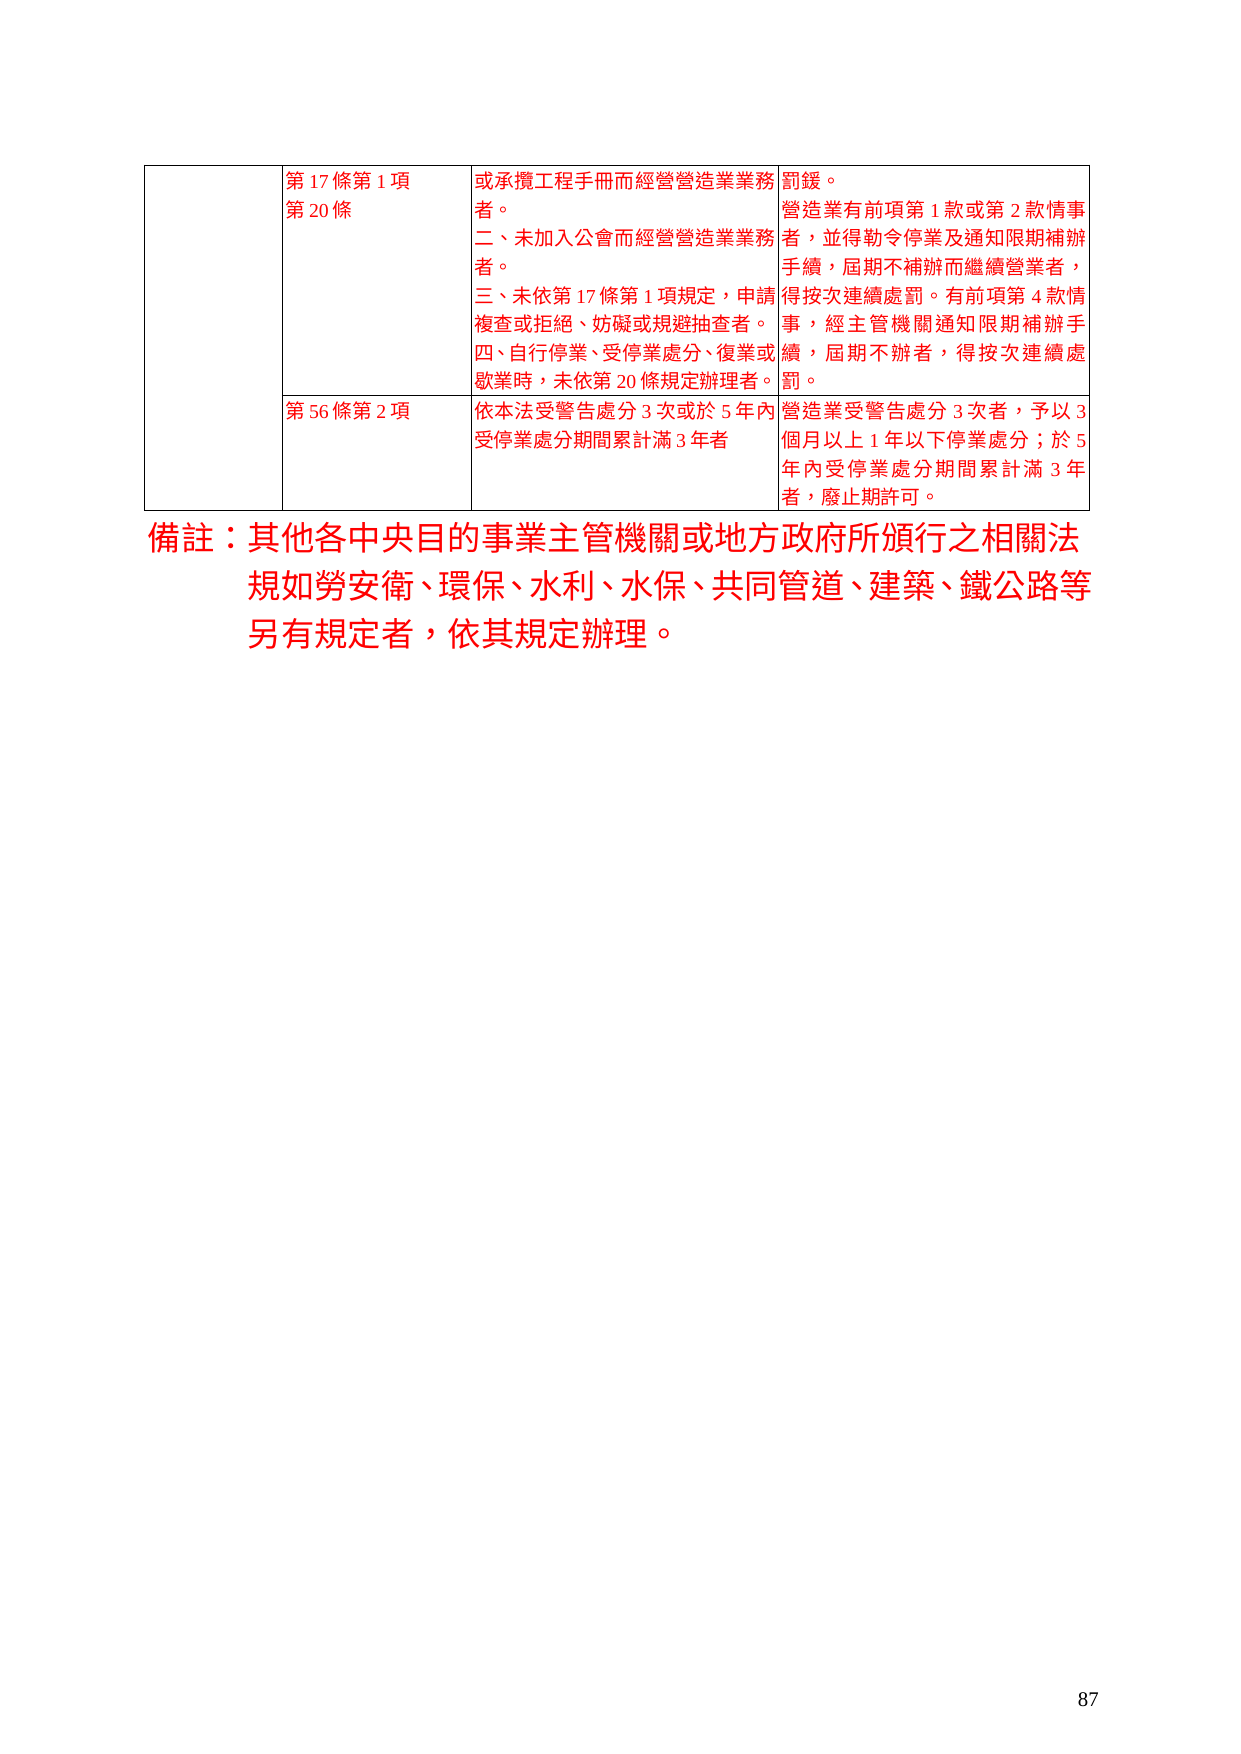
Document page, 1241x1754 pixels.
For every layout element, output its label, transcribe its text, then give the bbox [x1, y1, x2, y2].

table_cell 第56條第2項 [283, 396, 471, 510]
table_cell [145, 166, 282, 510]
text 備註：其他各中央目的事業主管機關或地方政府所頒行之相關法規如勞安衛、環保、水利、水保、共同管道、建築、鐵公路等另有規定者，依其規定辦理。 [148, 511, 1092, 656]
table_cell 罰鍰。 營造業有前項第1款或第2款情事者，並得勒令停業及通知限期補辦手續，屆期不補辦而繼續營業者，得按次連續處罰。有前項第4款情事，經主管機關通知限期補辦手續，屆期不辦者，得按次連續處罰。 [779, 166, 1089, 395]
table_cell 依本法受警告處分3次或於5年內受停業處分期間累計滿3年者 [472, 396, 778, 510]
table_cell 或承攬工程手冊而經營營造業業務者。 二、未加入公會而經營營造業業務者。 三、未依第17條第1項規定，申請複查或拒絕、妨礙或規避抽查者。 四、自行停業、受停業處分、復業或歇業時，未依第20條規定辦理者。 [472, 166, 778, 395]
table_cell 第17條第1項 第20條 [283, 166, 471, 395]
table_cell 營造業受警告處分3次者，予以3個月以上1年以下停業處分；於5年內受停業處分期間累計滿3年者，廢止期許可。 [779, 396, 1089, 510]
